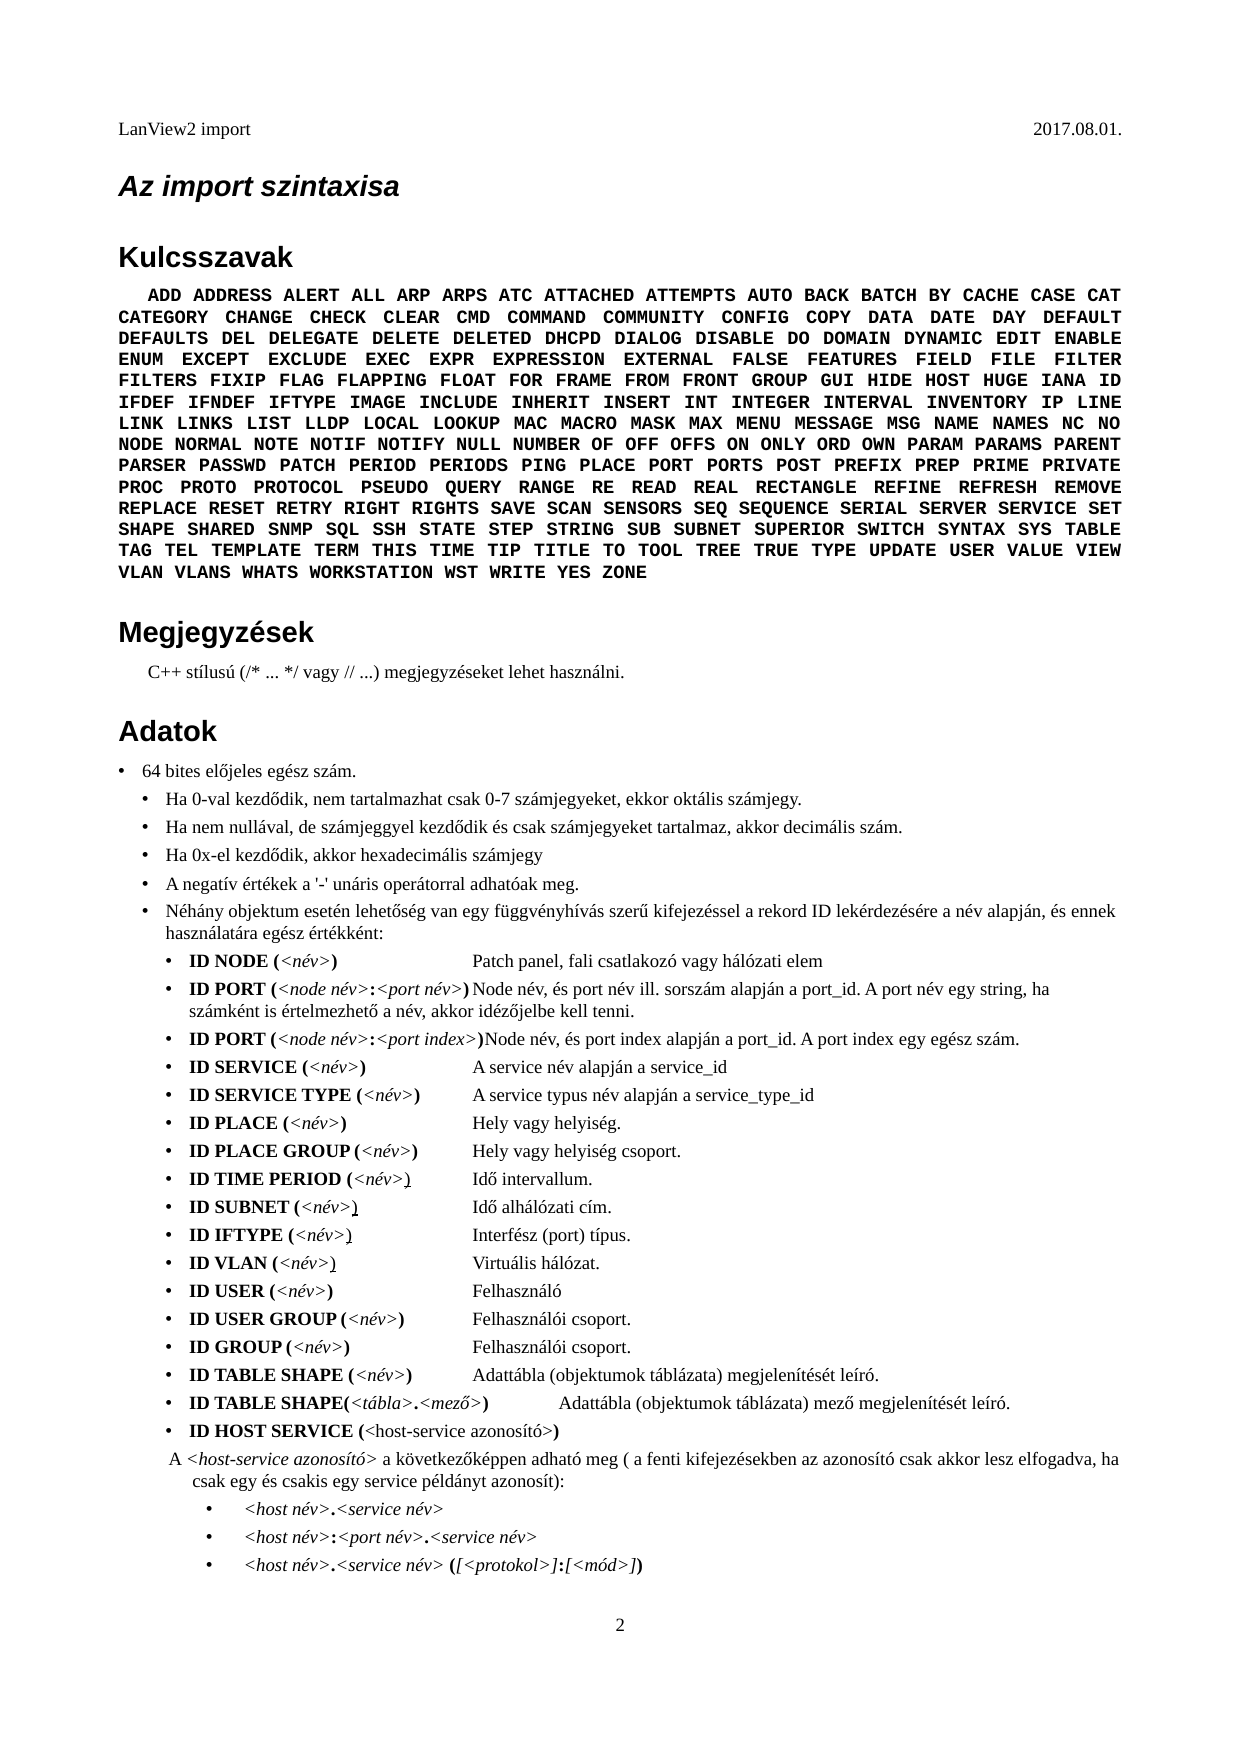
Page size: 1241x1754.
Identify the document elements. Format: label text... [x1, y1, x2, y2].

text A <host-service azonosító> a következőképpen adható meg ( a fenti kifejezésekben az azonosító csak akkor lesz elfogadva, ha csak egy és csakis egy service példányt azonosít): [168, 1448, 1122, 1491]
list ID TABLE SHAPE (<név>) Adattábla (objektumok táblázata) megjelenítését leíró. [165, 1364, 1122, 1385]
list ID HOST SERVICE (<host-service azonosító>) [165, 1420, 1122, 1441]
list A negatív értékek a '-' unáris operátorral adhatóak meg. [142, 872, 1122, 894]
list Ha nem nullával, de számjeggyel kezdődik és csak számjegyeket tartalmaz, akkor decimális szám. [142, 816, 1122, 838]
subtitle Megjegyzések [118, 615, 1122, 649]
list ID GROUP (<név>) Felhasználói csoport. [165, 1336, 1122, 1357]
list ID SUBNET (<név>) Idő alhálózati cím. [165, 1196, 1122, 1217]
subtitle Adatok [118, 714, 1122, 748]
list ID SERVICE TYPE (<név>) A service typus név alapján a service_type_id [165, 1084, 1122, 1105]
list Ha 0x-el kezdődik, akkor hexadecimális számjegy [142, 844, 1122, 866]
subtitle Az import szintaxisa [118, 169, 1122, 203]
list ID VLAN (<név>) Virtuális hálózat. [165, 1252, 1122, 1273]
list 64 bites előjeles egész szám. [118, 760, 1122, 782]
list <host név>:<port név>.<service név> [206, 1526, 1122, 1547]
list ID PLACE (<név>) Hely vagy helyiség. [165, 1112, 1122, 1133]
text C++ stílusú (/* ... */ vagy // ...) megjegyzéseket lehet használni. [118, 661, 1122, 683]
list ID USER (<név>) Felhasználó [165, 1280, 1122, 1301]
text ADD ADDRESS ALERT ALL ARP ARPS ATC ATTACHED ATTEMPTS AUTO BACK BATCH BY CACHE CASE CAT CATEGORY CHANGE CHECK CLEAR CMD COMMAND COMMUNITY CONFIG COPY DATA DATE DAY DEFAULT DEFAULTS DEL DELEGATE DELETE DELETED DHCPD DIALOG DISABLE DO DOMAIN DYNAMIC EDIT ENABLE ENUM EXCEPT EXCLUDE EXEC EXPR EXPRESSION EXTERNAL FALSE FEATURES FIELD FILE FILTER FILTERS FIXIP FLAG FLAPPING FLOAT FOR FRAME FROM FRONT GROUP GUI HIDE HOST HUGE IANA ID IFDEF IFNDEF IFTYPE IMAGE INCLUDE INHERIT INSERT INT INTEGER INTERVAL INVENTORY IP LINE LINK LINKS LIST LLDP LOCAL LOOKUP MAC MACRO MASK MAX MENU MESSAGE MSG NAME NAMES NC NO NODE NORMAL NOTE NOTIF NOTIFY NULL NUMBER OF OFF OFFS ON ONLY ORD OWN PARAM PARAMS PARENT PARSER PASSWD PATCH PERIOD PERIODS PING PLACE PORT PORTS POST PREFIX PREP PRIME PRIVATE PROC PROTO PROTOCOL PSEUDO QUERY RANGE RE READ REAL RECTANGLE REFINE REFRESH REMOVE REPLACE RESET RETRY RIGHT RIGHTS SAVE SCAN SENSORS SEQ SEQUENCE SERIAL SERVER SERVICE SET SHAPE SHARED SNMP SQL SSH STATE STEP STRING SUB SUBNET SUPERIOR SWITCH SYNTAX SYS TABLE TAG TEL TEMPLATE TERM THIS TIME TIP TITLE TO TOOL TREE TRUE TYPE UPDATE USER VALUE VIEW VLAN VLANS WHATS WORKSTATION WST WRITE YES ZONE [118, 286, 1122, 584]
list ID TIME PERIOD (<név>) Idő intervallum. [165, 1168, 1122, 1189]
list ID PORT (<node név>:<port név>) Node név, és port név ill. sorszám alapján a port_id. A port név egy string, ha számként is értelmezhető a név, akkor idézőjelbe kell tenni. [165, 978, 1122, 1021]
list <host név>.<service név> ([<protokol>]:[<mód>]) [206, 1553, 1122, 1575]
list ID PLACE GROUP (<név>) Hely vagy helyiség csoport. [165, 1140, 1122, 1161]
list ID NODE (<név>) Patch panel, fali csatlakozó vagy hálózati elem [165, 950, 1122, 972]
list <host név>.<service név> [206, 1497, 1122, 1519]
subtitle Kulcsszavak [118, 240, 1122, 274]
list Néhány objektum esetén lehetőség van egy függvényhívás szerű kifejezéssel a rekord ID lekérdezésére a név alapján, és ennek használatára egész értékként: [142, 900, 1122, 943]
list ID TABLE SHAPE(<tábla>.<mező>) Adattábla (objektumok táblázata) mező megjelenítését leíró. [165, 1392, 1122, 1413]
list ID SERVICE (<név>) A service név alapján a service_id [165, 1056, 1122, 1077]
list Ha 0-val kezdődik, nem tartalmazhat csak 0-7 számjegyeket, ekkor oktális számjegy. [142, 788, 1122, 810]
list ID USER GROUP (<név>) Felhasználói csoport. [165, 1308, 1122, 1329]
list ID IFTYPE (<név>) Interfész (port) típus. [165, 1224, 1122, 1245]
list ID PORT (<node név>:<port index>) Node név, és port index alapján a port_id. A port index egy egész szám. [165, 1028, 1122, 1049]
